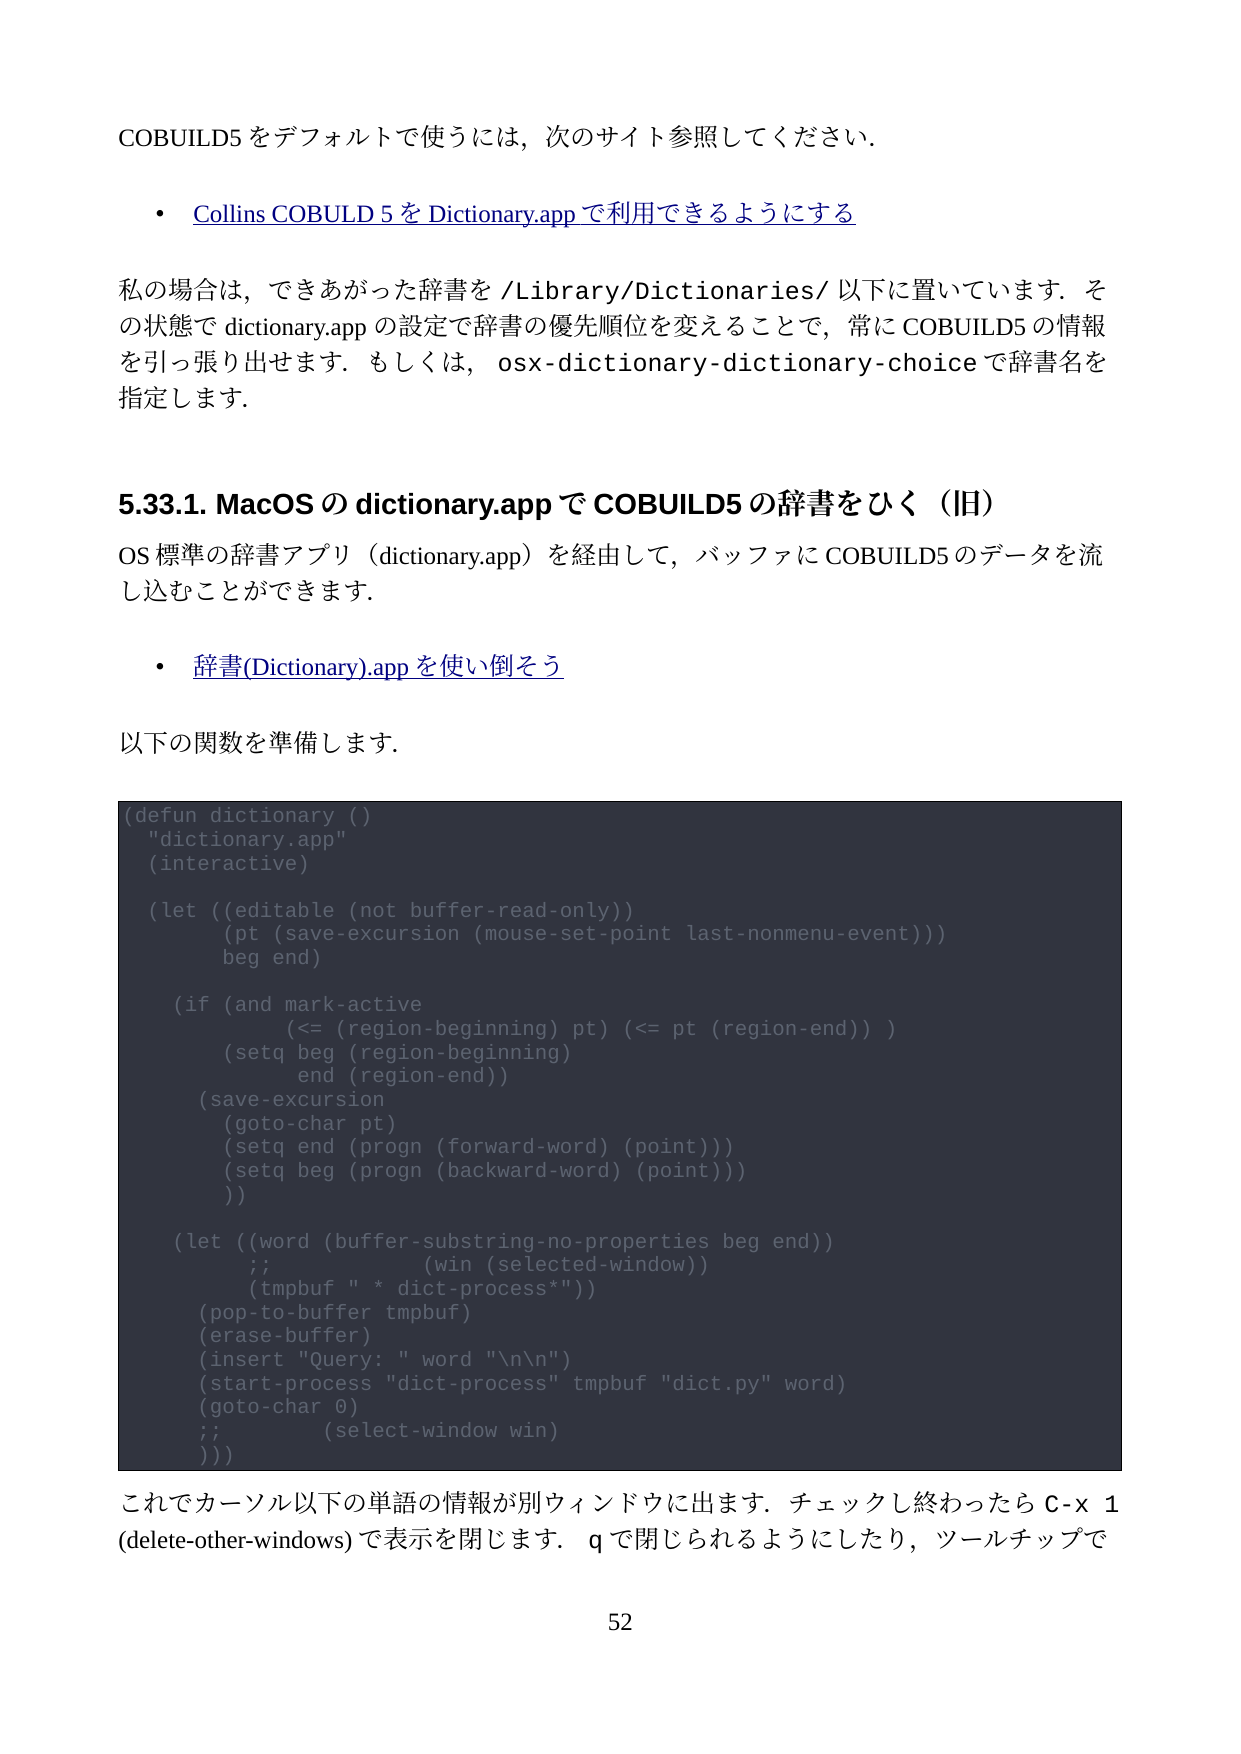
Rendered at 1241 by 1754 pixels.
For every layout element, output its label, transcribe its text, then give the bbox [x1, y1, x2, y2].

text (setq end (progn (forward-word) (point))) [119, 1132, 1121, 1156]
subtitle MacOSのdictionary.appでCOBUILD5の辞書をひく（旧） [118, 481, 1122, 523]
text (insert "Query: " word "\n\n") [119, 1345, 1121, 1369]
text (defun dictionary () [119, 802, 1121, 825]
text (erase-buffer) [119, 1321, 1121, 1345]
text (goto-char 0) [119, 1392, 1121, 1416]
text (interactive) [119, 848, 1121, 872]
text COBUILD5をデフォルトで使うには，次のサイト参照してください． [118, 118, 1122, 183]
text (let ((word (buffer-substring-no-properties beg end)) [119, 1227, 1121, 1251]
text OS標準の辞書アプリ（dictionary.app）を経由して，バッファにCOBUILD5のデータを流し込むことができます． [118, 536, 1122, 636]
text (tmpbuf " * dict-process*")) [119, 1274, 1121, 1298]
text ;; (win (selected-window)) [119, 1251, 1121, 1274]
text これでカーソル以下の単語の情報が別ウィンドウに出ます．チェックし終わったら C-x 1 (delete-other-windows) で表示を閉じます． q で閉じられるようにしたり，ツールチップで [118, 1484, 1122, 1556]
text (save-excursion [119, 1085, 1121, 1109]
text 以下の関数を準備します． [118, 724, 1122, 789]
text )) [119, 1179, 1121, 1203]
text (setq beg (region-beginning) [119, 1038, 1121, 1061]
text (pt (save-excursion (mouse-set-point last-nonmenu-event))) [119, 919, 1121, 943]
text (pop-to-buffer tmpbuf) [119, 1298, 1121, 1321]
text "dictionary.app" [119, 825, 1121, 848]
text (start-process "dict-process" tmpbuf "dict.py" word) [119, 1369, 1121, 1392]
text end (region-end)) [119, 1061, 1121, 1085]
text (let ((editable (not buffer-read-only)) [119, 896, 1121, 919]
text (if (and mark-active [119, 990, 1121, 1014]
list 辞書(Dictionary).appを使い倒そう [156, 649, 1122, 712]
text ;; (select-window win) [119, 1416, 1121, 1440]
text (goto-char pt) [119, 1109, 1121, 1132]
text beg end) [119, 943, 1121, 967]
list Collins COBULD 5をDictionary.appで利用できるようにする [156, 195, 1122, 258]
text (<= (region-beginning) pt) (<= pt (region-end)) ) [119, 1014, 1121, 1038]
text ))) [119, 1440, 1121, 1470]
text 私の場合は，できあがった辞書を /Library/Dictionaries/ 以下に置いています．その状態で dictionary.app の設定で辞書の優先順位を変えることで，常にCOBUILD5の情報を引っ張り出せます．もしくは， osx-dictionary-dictionary-choice で辞書名を指定します． [118, 271, 1122, 444]
text (setq beg (progn (backward-word) (point))) [119, 1156, 1121, 1179]
